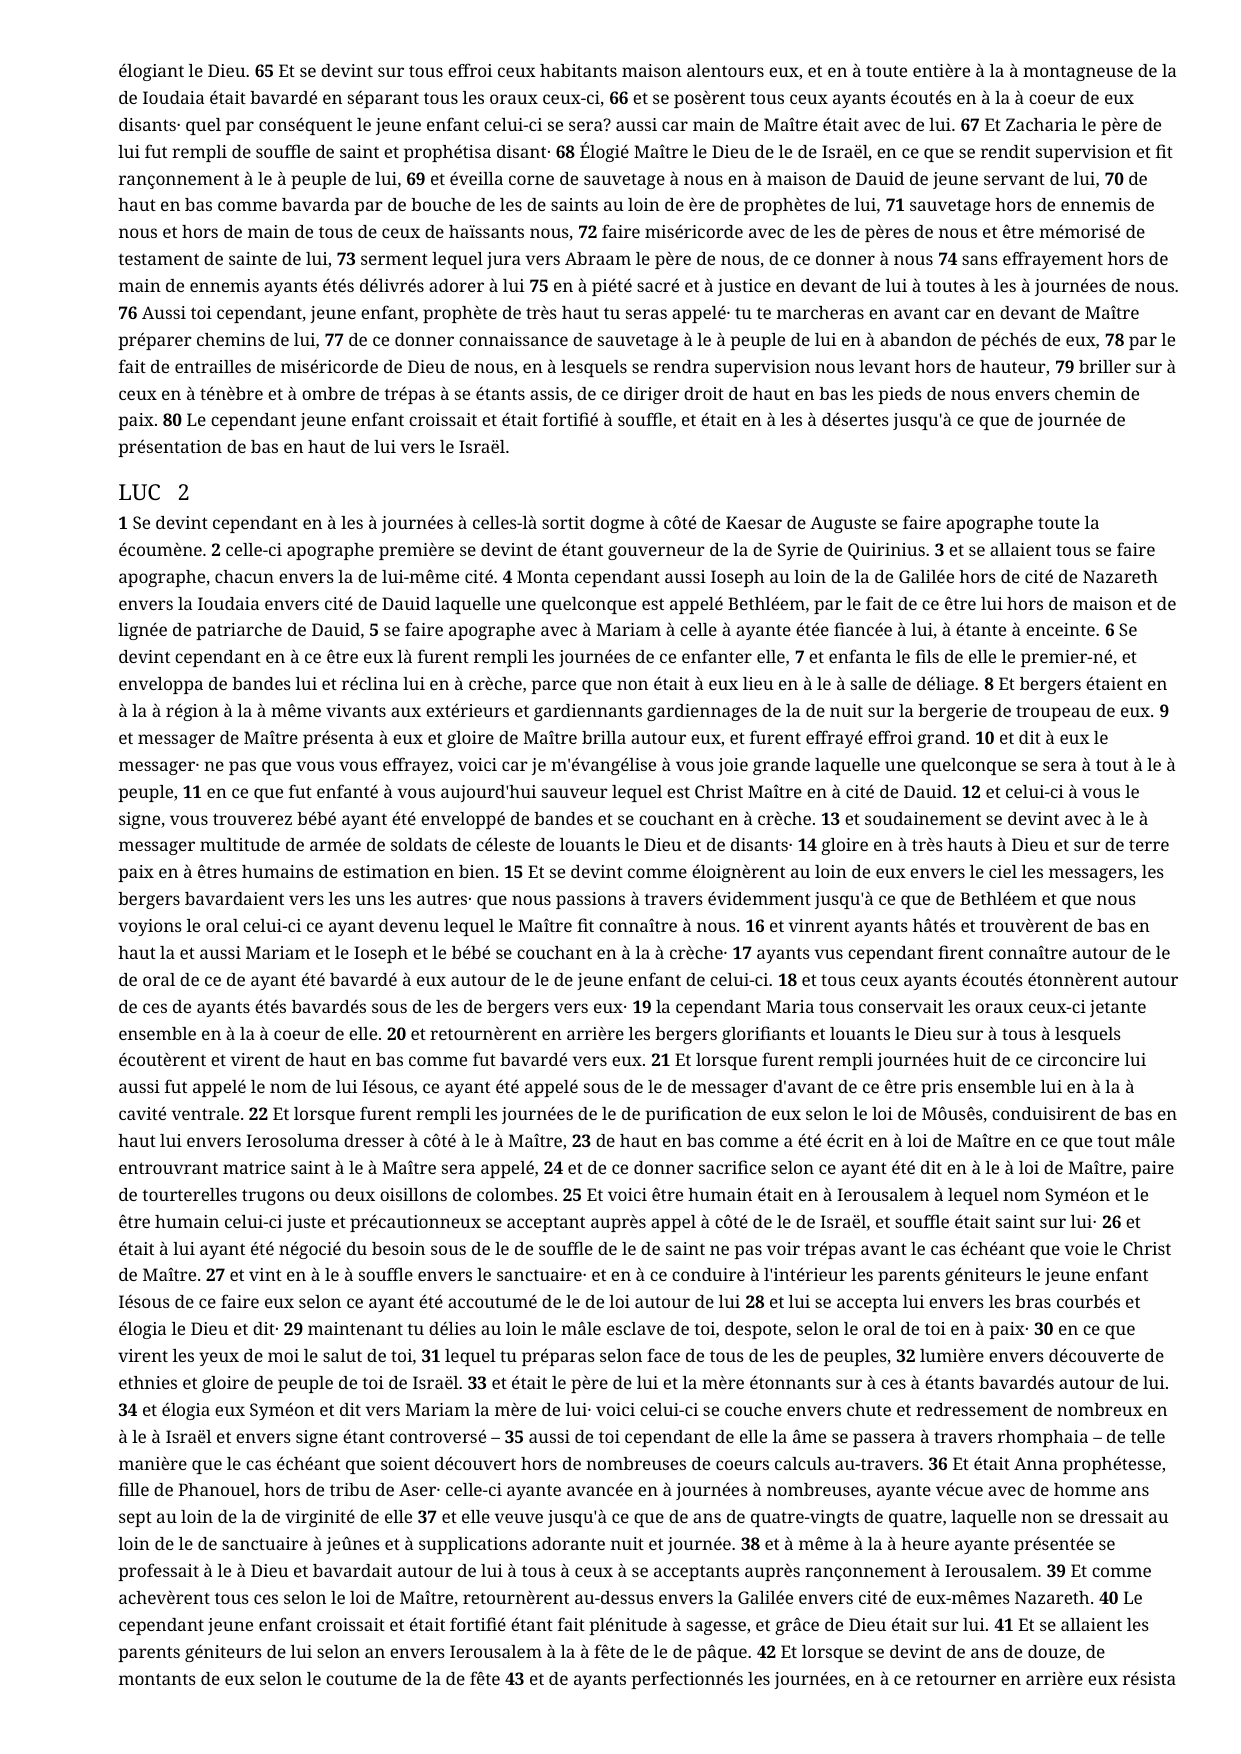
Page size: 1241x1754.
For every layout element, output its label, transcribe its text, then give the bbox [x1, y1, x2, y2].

text LUC 2 [118, 477, 1181, 507]
text élogiant le Dieu. 65 Et se devint sur tous effroi ceux habitants maison alentours eux, et en à toute entière à la à montagneuse de la de Ioudaia était bavardé en séparant tous les oraux ceux-ci, 66 et se posèrent tous ceux ayants écoutés en à la à coeur de eux disants· quel par conséquent le jeune enfant celui-ci se sera? aussi car main de Maître était avec de lui. 67 Et Zacharia le père de lui fut rempli de souffle de saint et prophétisa disant· 68 Élogié Maître le Dieu de le de Israël, en ce que se rendit supervision et fit rançonnement à le à peuple de lui, 69 et éveilla corne de sauvetage à nous en à maison de Dauid de jeune servant de lui, 70 de haut en bas comme bavarda par de bouche de les de saints au loin de ère de prophètes de lui, 71 sauvetage hors de ennemis de nous et hors de main de tous de ceux de haïssants nous, 72 faire miséricorde avec de les de pères de nous et être mémorisé de testament de sainte de lui, 73 serment lequel jura vers Abraam le père de nous, de ce donner à nous 74 sans effrayement hors de main de ennemis ayants étés délivrés adorer à lui 75 en à piété sacré et à justice en devant de lui à toutes à les à journées de nous. 76 Aussi toi cependant, jeune enfant, prophète de très haut tu seras appelé· tu te marcheras en avant car en devant de Maître préparer chemins de lui, 77 de ce donner connaissance de sauvetage à le à peuple de lui en à abandon de péchés de eux, 78 par le fait de entrailles de miséricorde de Dieu de nous, en à lesquels se rendra supervision nous levant hors de hauteur, 79 briller sur à ceux en à ténèbre et à ombre de trépas à se étants assis, de ce diriger droit de haut en bas les pieds de nous envers chemin de paix. 80 Le cependant jeune enfant croissait et était fortifié à souffle, et était en à les à désertes jusqu'à ce que de journée de présentation de bas en haut de lui vers le Israël. [118, 59, 1181, 459]
text 1 Se devint cependant en à les à journées à celles-là sortit dogme à côté de Kaesar de Auguste se faire apographe toute la écoumène. 2 celle-ci apographe première se devint de étant gouverneur de la de Syrie de Quirinius. 3 et se allaient tous se faire apographe, chacun envers la de lui-même cité. 4 Monta cependant aussi Ioseph au loin de la de Galilée hors de cité de Nazareth envers la Ioudaia envers cité de Dauid laquelle une quelconque est appelé Bethléem, par le fait de ce être lui hors de maison et de lignée de patriarche de Dauid, 5 se faire apographe avec à Mariam à celle à ayante étée fiancée à lui, à étante à enceinte. 6 Se devint cependant en à ce être eux là furent rempli les journées de ce enfanter elle, 7 et enfanta le fils de elle le premier-né, et enveloppa de bandes lui et réclina lui en à crèche, parce que non était à eux lieu en à le à salle de déliage. 8 Et bergers étaient en à la à région à la à même vivants aux extérieurs et gardiennants gardiennages de la de nuit sur la bergerie de troupeau de eux. 9 et messager de Maître présenta à eux et gloire de Maître brilla autour eux, et furent effrayé effroi grand. 10 et dit à eux le messager· ne pas que vous vous effrayez, voici car je m'évangélise à vous joie grande laquelle une quelconque se sera à tout à le à peuple, 11 en ce que fut enfanté à vous aujourd'hui sauveur lequel est Christ Maître en à cité de Dauid. 12 et celui-ci à vous le signe, vous trouverez bébé ayant été enveloppé de bandes et se couchant en à crèche. 13 et soudainement se devint avec à le à messager multitude de armée de soldats de céleste de louants le Dieu et de disants· 14 gloire en à très hauts à Dieu et sur de terre paix en à êtres humains de estimation en bien. 15 Et se devint comme éloignèrent au loin de eux envers le ciel les messagers, les bergers bavardaient vers les uns les autres· que nous passions à travers évidemment jusqu'à ce que de Bethléem et que nous voyions le oral celui-ci ce ayant devenu lequel le Maître fit connaître à nous. 16 et vinrent ayants hâtés et trouvèrent de bas en haut la et aussi Mariam et le Ioseph et le bébé se couchant en à la à crèche· 17 ayants vus cependant firent connaître autour de le de oral de ce de ayant été bavardé à eux autour de le de jeune enfant de celui-ci. 18 et tous ceux ayants écoutés étonnèrent autour de ces de ayants étés bavardés sous de les de bergers vers eux· 19 la cependant Maria tous conservait les oraux ceux-ci jetante ensemble en à la à coeur de elle. 20 et retournèrent en arrière les bergers glorifiants et louants le Dieu sur à tous à lesquels écoutèrent et virent de haut en bas comme fut bavardé vers eux. 21 Et lorsque furent rempli journées huit de ce circoncire lui aussi fut appelé le nom de lui Iésous, ce ayant été appelé sous de le de messager d'avant de ce être pris ensemble lui en à la à cavité ventrale. 22 Et lorsque furent rempli les journées de le de purification de eux selon le loi de Môusês, conduisirent de bas en haut lui envers Ierosoluma dresser à côté à le à Maître, 23 de haut en bas comme a été écrit en à loi de Maître en ce que tout mâle entrouvrant matrice saint à le à Maître sera appelé, 24 et de ce donner sacrifice selon ce ayant été dit en à le à loi de Maître, paire de tourterelles trugons ou deux oisillons de colombes. 25 Et voici être humain était en à Ierousalem à lequel nom Syméon et le être humain celui-ci juste et précautionneux se acceptant auprès appel à côté de le de Israël, et souffle était saint sur lui· 26 et était à lui ayant été négocié du besoin sous de le de souffle de le de saint ne pas voir trépas avant le cas échéant que voie le Christ de Maître. 27 et vint en à le à souffle envers le sanctuaire· et en à ce conduire à l'intérieur les parents géniteurs le jeune enfant Iésous de ce faire eux selon ce ayant été accoutumé de le de loi autour de lui 28 et lui se accepta lui envers les bras courbés et élogia le Dieu et dit· 29 maintenant tu délies au loin le mâle esclave de toi, despote, selon le oral de toi en à paix· 30 en ce que virent les yeux de moi le salut de toi, 31 lequel tu préparas selon face de tous de les de peuples, 32 lumière envers découverte de ethnies et gloire de peuple de toi de Israël. 33 et était le père de lui et la mère étonnants sur à ces à étants bavardés autour de lui. 34 et élogia eux Syméon et dit vers Mariam la mère de lui· voici celui-ci se couche envers chute et redressement de nombreux en à le à Israël et envers signe étant controversé – 35 aussi de toi cependant de elle la âme se passera à travers rhomphaia – de telle manière que le cas échéant que soient découvert hors de nombreuses de coeurs calculs au-travers. 36 Et était Anna prophétesse, fille de Phanouel, hors de tribu de Aser· celle-ci ayante avancée en à journées à nombreuses, ayante vécue avec de homme ans sept au loin de la de virginité de elle 37 et elle veuve jusqu'à ce que de ans de quatre-vingts de quatre, laquelle non se dressait au loin de le de sanctuaire à jeûnes et à supplications adorante nuit et journée. 38 et à même à la à heure ayante présentée se professait à le à Dieu et bavardait autour de lui à tous à ceux à se acceptants auprès rançonnement à Ierousalem. 39 Et comme achevèrent tous ces selon le loi de Maître, retournèrent au-dessus envers la Galilée envers cité de eux-mêmes Nazareth. 40 Le cependant jeune enfant croissait et était fortifié étant fait plénitude à sagesse, et grâce de Dieu était sur lui. 41 Et se allaient les parents géniteurs de lui selon an envers Ierousalem à la à fête de le de pâque. 42 Et lorsque se devint de ans de douze, de montants de eux selon le coutume de la de fête 43 et de ayants perfectionnés les journées, en à ce retourner en arrière eux résista [118, 511, 1181, 1690]
